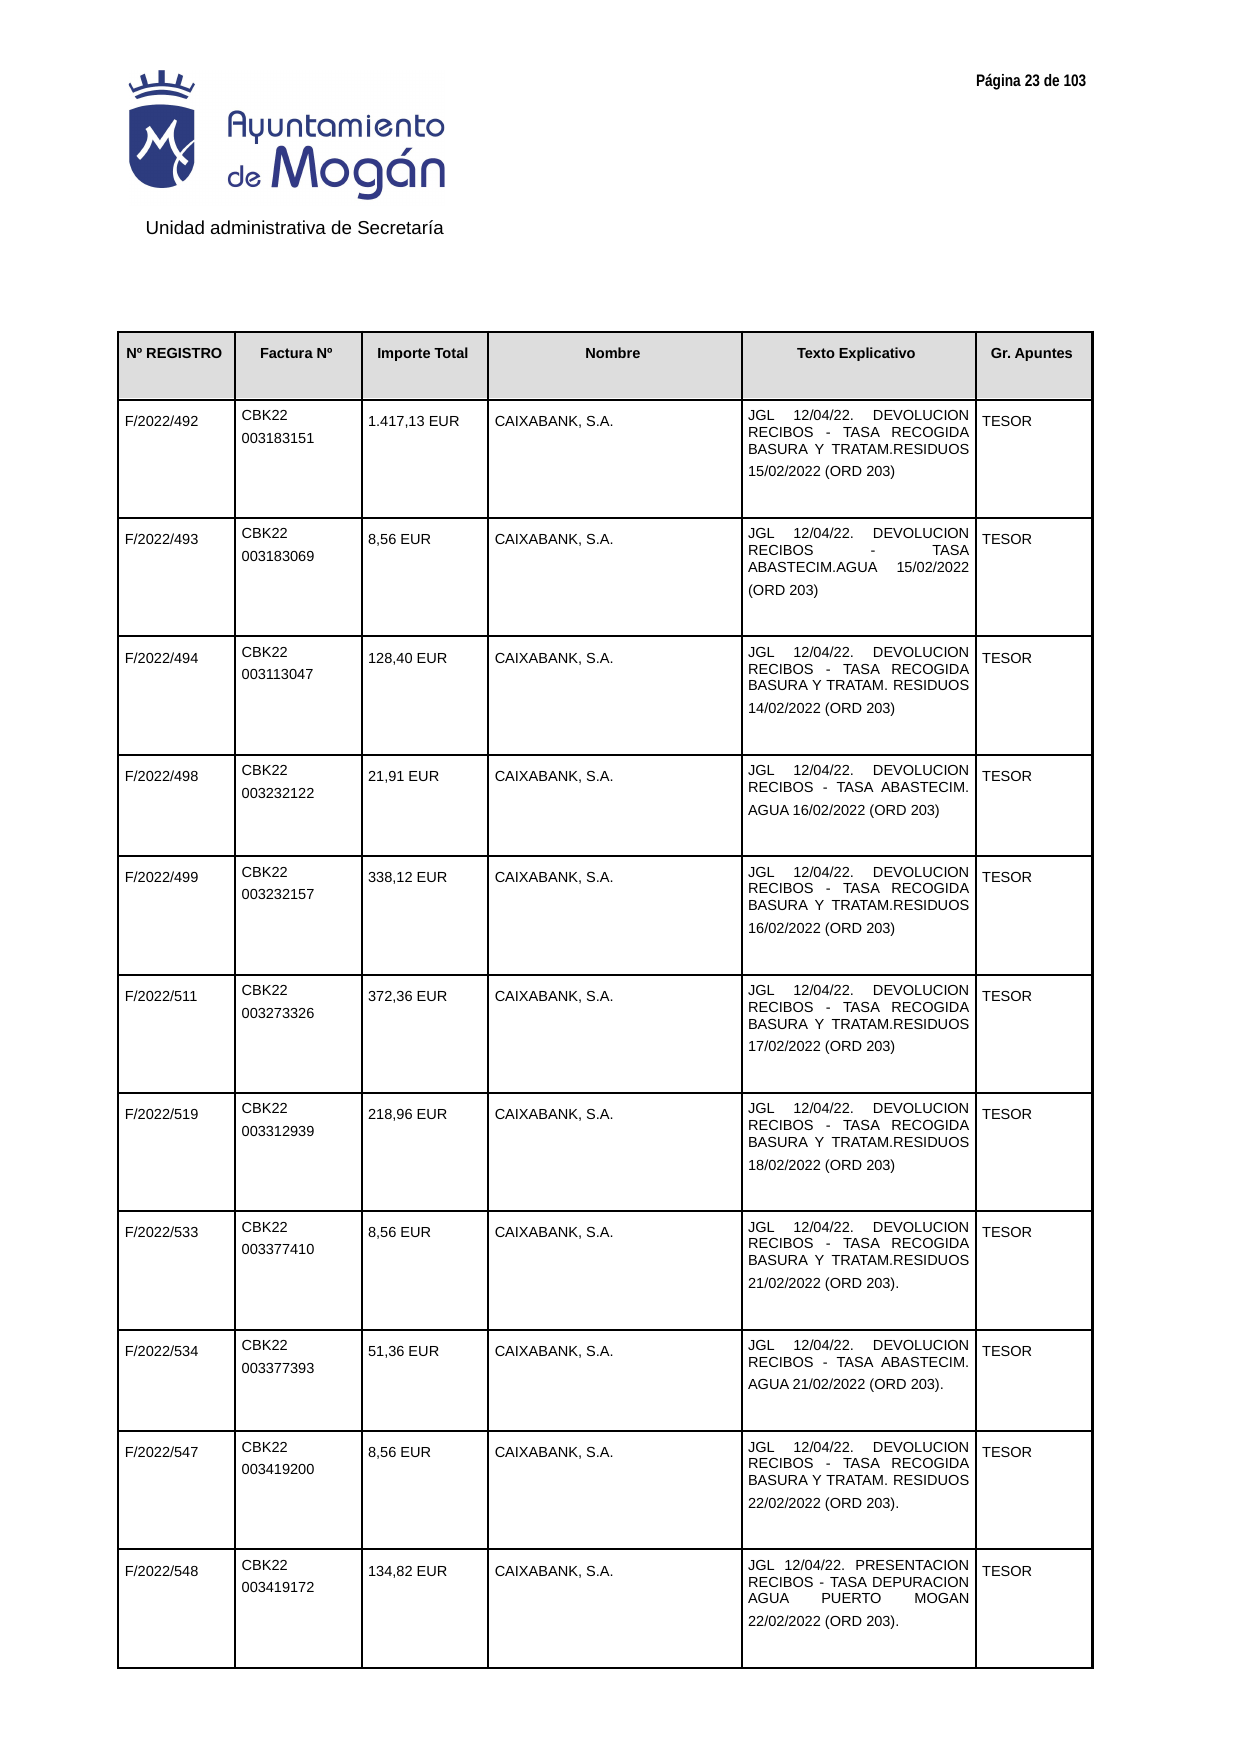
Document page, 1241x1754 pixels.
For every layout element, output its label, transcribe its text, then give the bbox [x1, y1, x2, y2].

table_cell CBK22 003232157 [236, 857, 361, 973]
table_cell CBK22 003183069 [236, 519, 361, 635]
table_cell CBK22 003232122 [236, 756, 361, 855]
table_header Nº REGISTRO [119, 333, 234, 398]
table_cell TESOR [977, 637, 1091, 753]
table_cell CAIXABANK, S.A. [489, 1094, 741, 1210]
table_cell TESOR [977, 1212, 1091, 1328]
table_cell CBK22 003273326 [236, 976, 361, 1092]
table_cell 1.417,13 EUR [363, 401, 487, 517]
table_cell CBK22 003419172 [236, 1550, 361, 1667]
table_cell JGL 12/04/22. PRESENTACION RECIBOS - TASA DEPURACION AGUA PUERTO MOGAN 22/02/2022 (ORD 203). [743, 1550, 975, 1667]
table_cell F/2022/519 [119, 1094, 234, 1210]
table_header Nombre [489, 333, 741, 398]
table_cell F/2022/547 [119, 1432, 234, 1548]
table_cell CAIXABANK, S.A. [489, 1432, 741, 1548]
table_cell JGL 12/04/22. DEVOLUCION RECIBOS - TASA RECOGIDA BASURA Y TRATAM.RESIDUOS 16/02/2022 (ORD 203) [743, 857, 975, 973]
table_header Gr. Apuntes [977, 333, 1091, 398]
table_cell 8,56 EUR [363, 1212, 487, 1328]
table_cell 51,36 EUR [363, 1331, 487, 1430]
table_cell F/2022/511 [119, 976, 234, 1092]
table_cell TESOR [977, 1094, 1091, 1210]
table_cell 372,36 EUR [363, 976, 487, 1092]
table_cell F/2022/494 [119, 637, 234, 753]
table_cell CAIXABANK, S.A. [489, 401, 741, 517]
table_cell CAIXABANK, S.A. [489, 1550, 741, 1667]
table_cell JGL 12/04/22. DEVOLUCION RECIBOS - TASA RECOGIDA BASURA Y TRATAM. RESIDUOS 14/02/2022 (ORD 203) [743, 637, 975, 753]
table_cell F/2022/533 [119, 1212, 234, 1328]
table_cell CBK22 003113047 [236, 637, 361, 753]
table_cell F/2022/534 [119, 1331, 234, 1430]
table_cell CAIXABANK, S.A. [489, 1212, 741, 1328]
table_header Texto Explicativo [743, 333, 975, 398]
table_cell 8,56 EUR [363, 519, 487, 635]
table_cell CAIXABANK, S.A. [489, 1331, 741, 1430]
table_cell 8,56 EUR [363, 1432, 487, 1548]
table_cell JGL 12/04/22. DEVOLUCION RECIBOS - TASA ABASTECIM. AGUA 16/02/2022 (ORD 203) [743, 756, 975, 855]
table_cell TESOR [977, 1432, 1091, 1548]
table_cell TESOR [977, 519, 1091, 635]
table_cell 338,12 EUR [363, 857, 487, 973]
table_cell CBK22 003377410 [236, 1212, 361, 1328]
table_cell F/2022/493 [119, 519, 234, 635]
table_cell TESOR [977, 401, 1091, 517]
table_cell F/2022/499 [119, 857, 234, 973]
table_cell CAIXABANK, S.A. [489, 756, 741, 855]
table_cell CBK22 003183151 [236, 401, 361, 517]
table_cell CAIXABANK, S.A. [489, 976, 741, 1092]
table_cell TESOR [977, 1331, 1091, 1430]
table_cell JGL 12/04/22. DEVOLUCION RECIBOS - TASA RECOGIDA BASURA Y TRATAM.RESIDUOS 21/02/2022 (ORD 203). [743, 1212, 975, 1328]
table_cell CBK22 003419200 [236, 1432, 361, 1548]
table_cell JGL 12/04/22. DEVOLUCION RECIBOS - TASA ABASTECIM.AGUA 15/02/2022 (ORD 203) [743, 519, 975, 635]
picture [128, 70, 445, 206]
table_cell 218,96 EUR [363, 1094, 487, 1210]
table_cell 21,91 EUR [363, 756, 487, 855]
table_cell JGL 12/04/22. DEVOLUCION RECIBOS - TASA ABASTECIM. AGUA 21/02/2022 (ORD 203). [743, 1331, 975, 1430]
table_cell TESOR [977, 1550, 1091, 1667]
table_cell TESOR [977, 756, 1091, 855]
table_cell 134,82 EUR [363, 1550, 487, 1667]
table_header Factura Nº [236, 333, 361, 398]
table_cell JGL 12/04/22. DEVOLUCION RECIBOS - TASA RECOGIDA BASURA Y TRATAM. RESIDUOS 22/02/2022 (ORD 203). [743, 1432, 975, 1548]
table_cell CBK22 003312939 [236, 1094, 361, 1210]
table_cell F/2022/492 [119, 401, 234, 517]
table_cell JGL 12/04/22. DEVOLUCION RECIBOS - TASA RECOGIDA BASURA Y TRATAM.RESIDUOS 18/02/2022 (ORD 203) [743, 1094, 975, 1210]
table_cell F/2022/548 [119, 1550, 234, 1667]
table_cell CAIXABANK, S.A. [489, 637, 741, 753]
table_cell CAIXABANK, S.A. [489, 857, 741, 973]
table_cell JGL 12/04/22. DEVOLUCION RECIBOS - TASA RECOGIDA BASURA Y TRATAM.RESIDUOS 15/02/2022 (ORD 203) [743, 401, 975, 517]
table_cell TESOR [977, 857, 1091, 973]
table_cell F/2022/498 [119, 756, 234, 855]
table_cell CAIXABANK, S.A. [489, 519, 741, 635]
table_cell CBK22 003377393 [236, 1331, 361, 1430]
table_cell JGL 12/04/22. DEVOLUCION RECIBOS - TASA RECOGIDA BASURA Y TRATAM.RESIDUOS 17/02/2022 (ORD 203) [743, 976, 975, 1092]
table_cell 128,40 EUR [363, 637, 487, 753]
table_header Importe Total [363, 333, 487, 398]
table_cell TESOR [977, 976, 1091, 1092]
